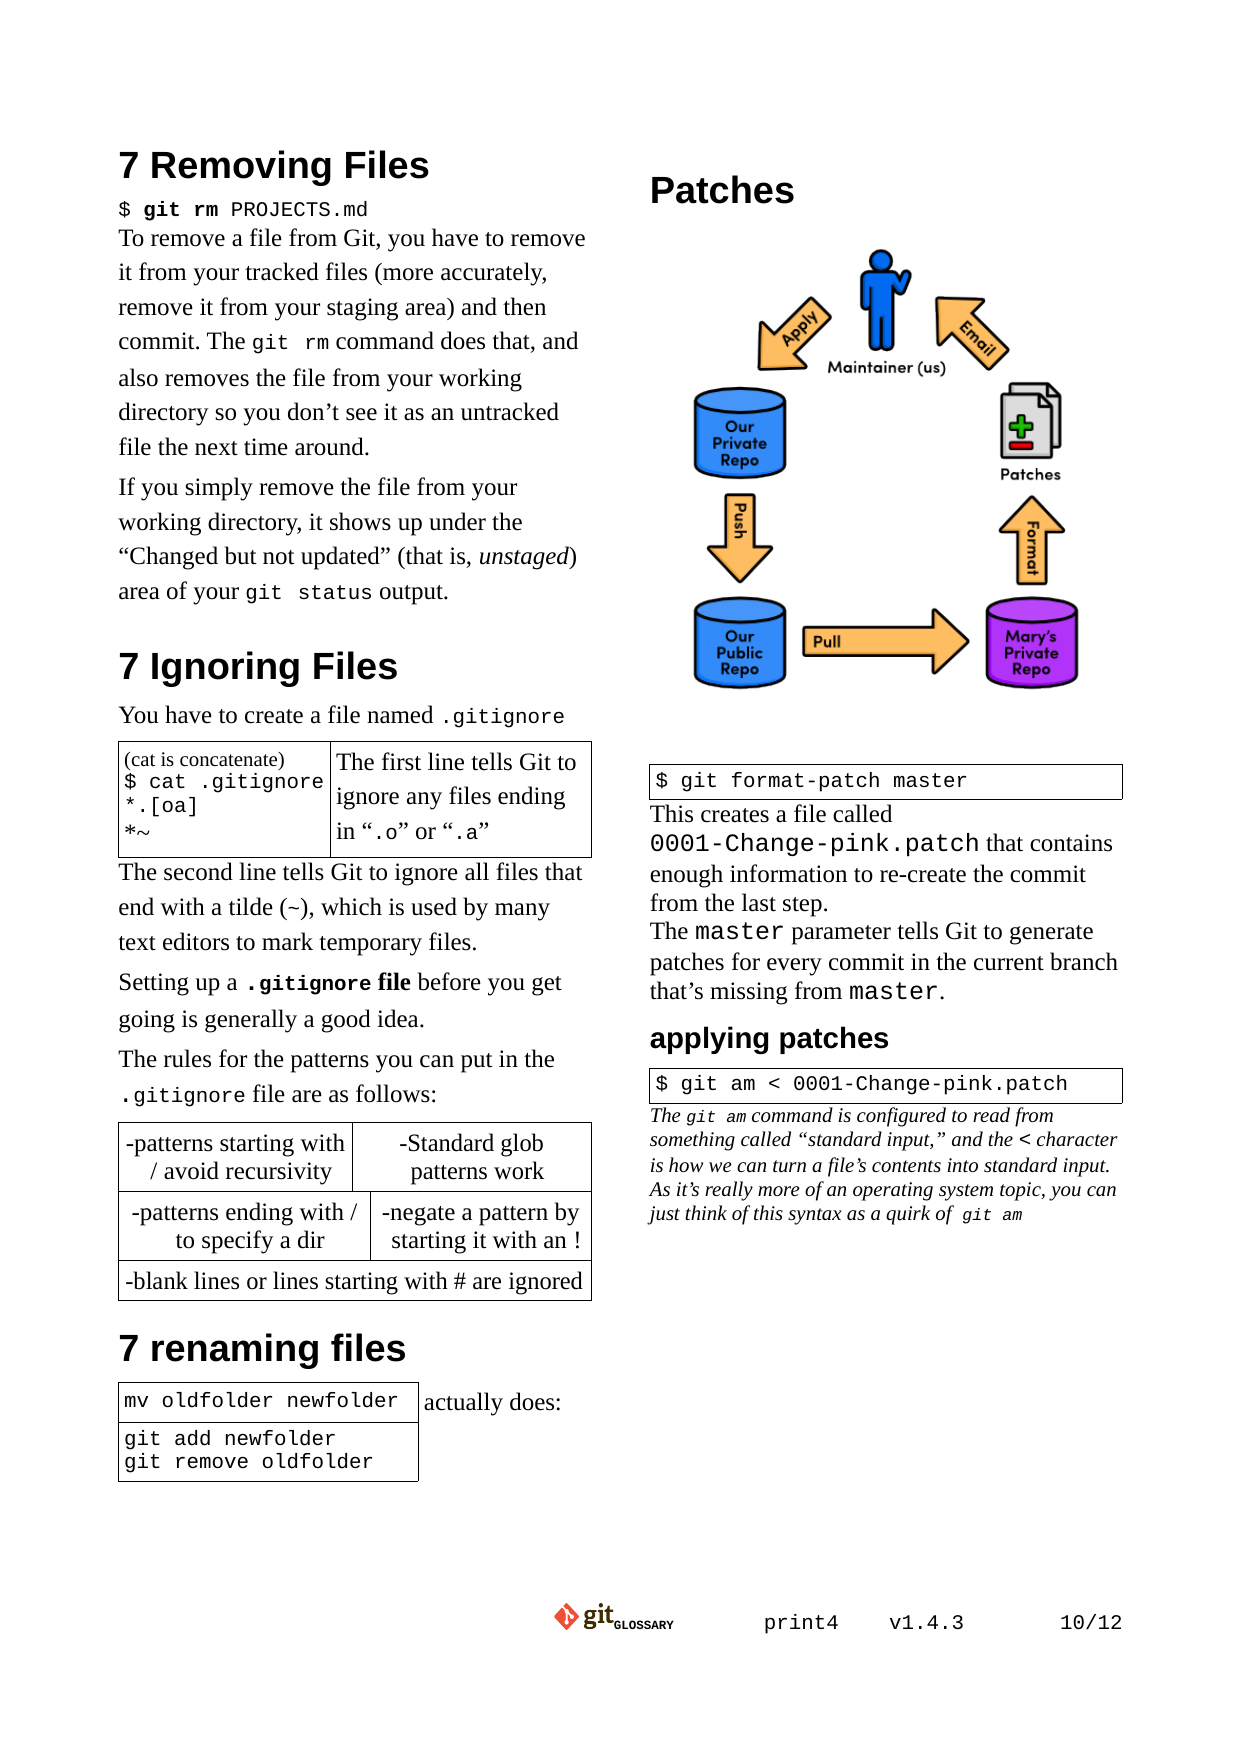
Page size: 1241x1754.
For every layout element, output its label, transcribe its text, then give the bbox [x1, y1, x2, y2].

text You have to create a file named .gitignore [118, 700, 591, 729]
picture [649, 224, 1123, 718]
text The master parameter tells Git to generate patches for every commit in the current branch that’s missing from master. [649, 916, 1122, 1007]
subtitle 7 Ignoring Files [118, 644, 591, 687]
table_cell -blank lines or lines starting with # are ignored [119, 1261, 591, 1300]
table_header $ git am < 0001-Change-pink.patch [650, 1069, 1122, 1103]
table_header -Standard glob patterns work [353, 1123, 591, 1191]
subtitle 7 renaming files [118, 1325, 591, 1369]
picture [554, 1603, 614, 1630]
text $ git rm PROJECTS.md [118, 199, 591, 223]
text If you simply remove the file from your working directory, it shows up under the “Changed but not updated” (that is, unstaged) area of your git status output. [118, 472, 591, 607]
table_header $ git format-patch master [650, 765, 1122, 799]
table_header -patterns starting with / avoid recursivity [119, 1123, 352, 1191]
table_cell git add newfolder git remove oldfolder [119, 1423, 418, 1481]
table_header (cat is concatenate) $ cat .gitignore *.[oa] *~ [119, 742, 330, 857]
table_header The first line tells Git to ignore any files ending in “.o” or “.a” [331, 742, 591, 857]
subtitle Patches [649, 168, 1122, 212]
text The second line tells Git to ignore all files that end with a tilde (~), which is used by many text editors to mark temporary files. [118, 858, 591, 956]
text This creates a file called [649, 800, 1122, 828]
text 0001-Change-pink.patch that contains enough information to re-create the commit from the last step. [649, 828, 1122, 916]
table_cell -patterns ending with / to specify a dir [119, 1192, 370, 1260]
table_header mv oldfolder newfolder [119, 1383, 418, 1422]
subtitle applying patches [649, 1021, 1122, 1055]
text The git am command is configured to read from something called “standard input,” and the < character is how we can turn a file’s contents into standard input. As it’s really more of an operating system topic, you can just think of this syntax as a quirk of git am [649, 1104, 1122, 1226]
text To remove a file from Git, you have to remove it from your tracked files (more accurately, remove it from your staging area) and then commit. The git rm command does that, and also removes the file from your working directory so you don’t see it as an untracked file the next time around. [118, 223, 591, 461]
table_header actually does: [419, 1382, 591, 1422]
table_cell [419, 1422, 591, 1481]
table_cell -negate a pattern by starting it with an ! [371, 1192, 591, 1260]
text The rules for the patterns you can put in the .gitignore file are as follows: [118, 1044, 591, 1110]
subtitle 7 Removing Files [118, 143, 591, 187]
text Setting up a .gitignore file before you get going is generally a good idea. [118, 967, 591, 1033]
